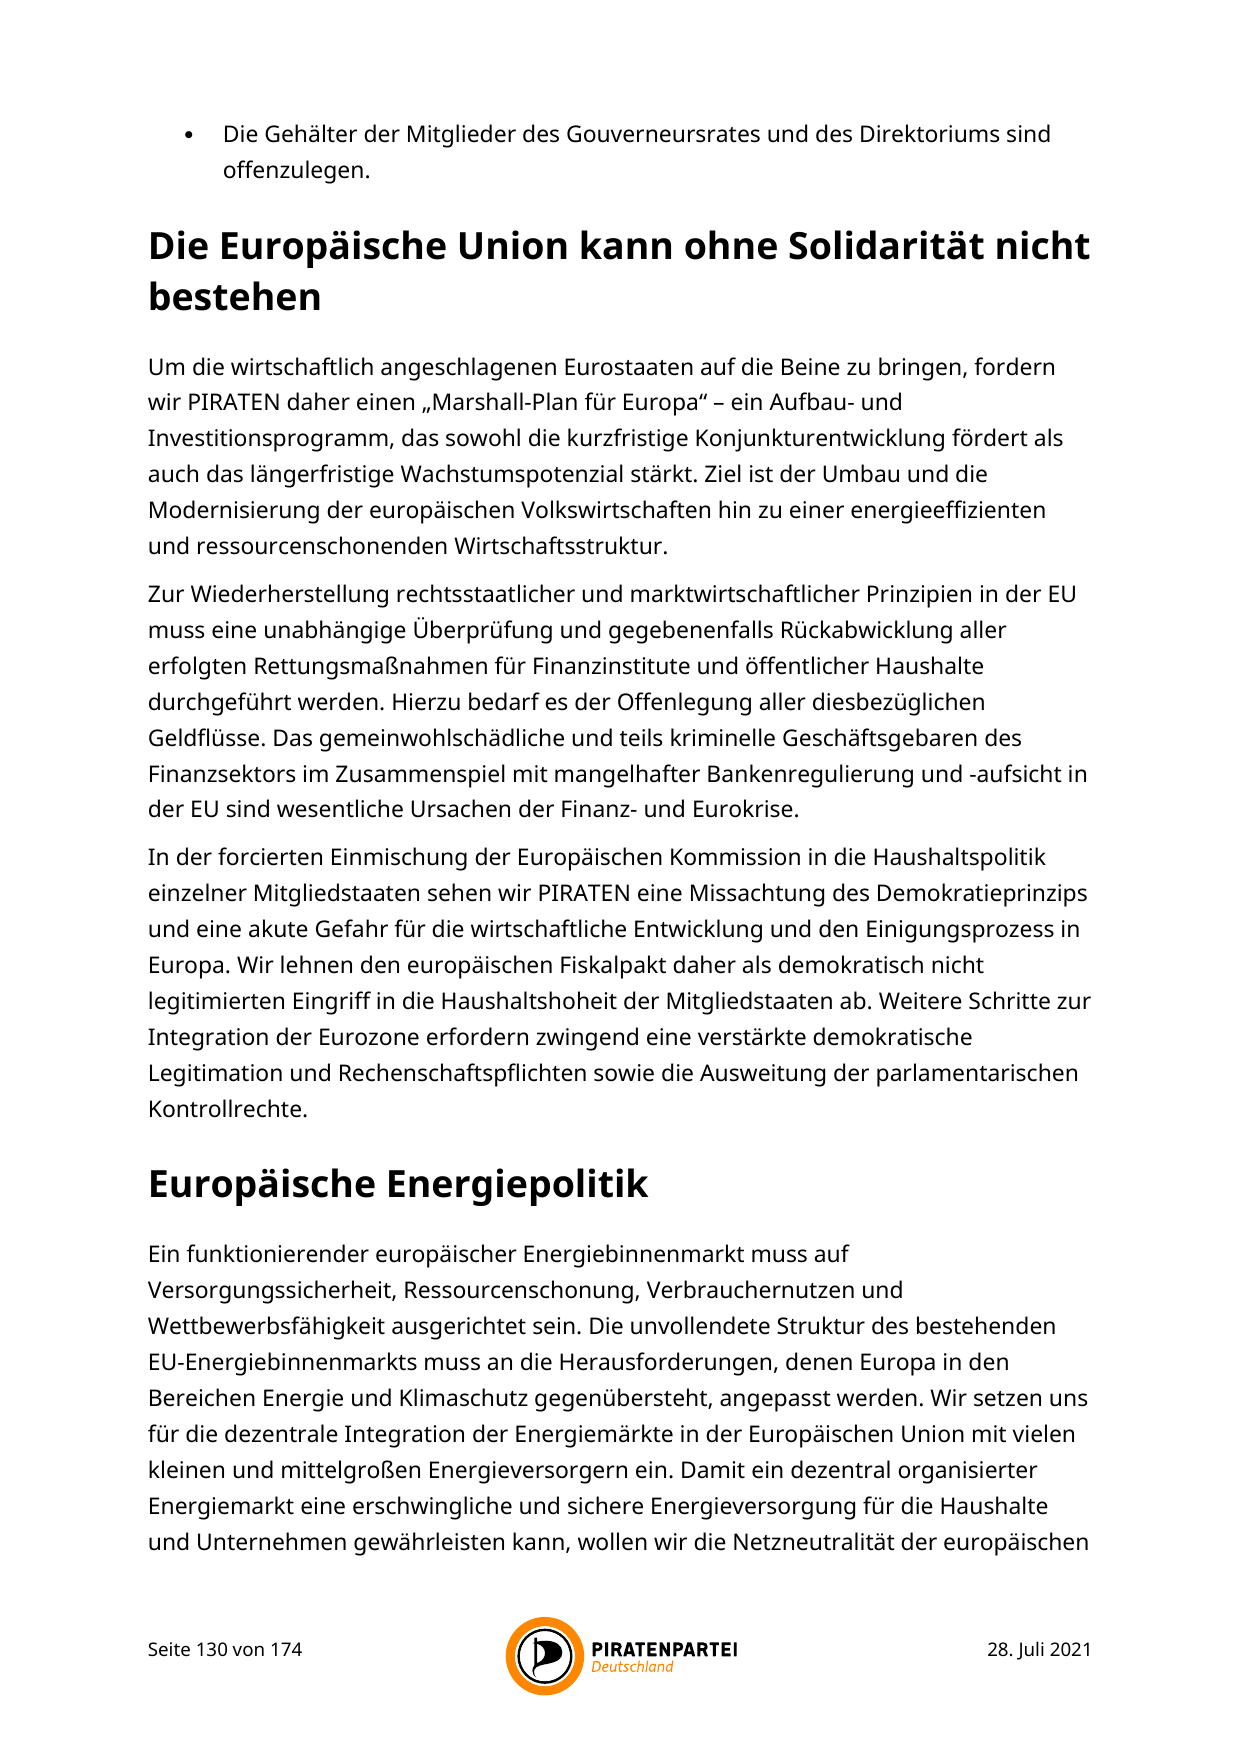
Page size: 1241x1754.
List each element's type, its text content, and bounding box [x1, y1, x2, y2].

text Zur Wiederherstellung rechtsstaatlicher und marktwirtschaftlicher Prinzipien in der EU muss eine unabhängige Überprüfung und gegebenenfalls Rückabwicklung aller erfolgten Rettungsmaßnahmen für Finanzinstitute und öffentlicher Haushalte durchgeführt werden. Hierzu bedarf es der Offenlegung aller diesbezüglichen Geldflüsse. Das gemeinwohlschädliche und teils kriminelle Geschäftsgebaren des Finanzsektors im Zusammenspiel mit mangelhafter Bankenregulierung und -aufsicht in der EU sind wesentliche Ursachen der Finanz- und Eurokrise. [148, 578, 1093, 825]
subtitle Die Europäische Union kann ohne Solidarität nicht bestehen [148, 219, 1093, 321]
list Die Gehälter der Mitglieder des Gouverneursrates und des Direktoriums sind offenzulegen. [185, 118, 1093, 185]
text Um die wirtschaftlich angeschlagenen Eurostaaten auf die Beine zu bringen, fordern wir PIRATEN daher einen „Marshall-Plan für Europa“ – ein Aufbau- und Investitionsprogramm, das sowohl die kurzfristige Konjunkturentwicklung fördert als auch das längerfristige Wachstumspotenzial stärkt. Ziel ist der Umbau und die Modernisierung der europäischen Volkswirtschaften hin zu einer energieeffizienten und ressourcenschonenden Wirtschaftsstruktur. [148, 350, 1093, 561]
text Ein funktionierender europäischer Energiebinnenmarkt muss auf Versorgungssicherheit, Ressourcenschonung, Verbrauchernutzen und Wettbewerbsfähigkeit ausgerichtet sein. Die unvollendete Struktur des bestehenden EU-Energiebinnenmarkts muss an die Herausforderungen, denen Europa in den Bereichen Energie und Klimaschutz gegenübersteht, angepasst werden. Wir setzen uns für die dezentrale Integration der Energiemärkte in der Europäischen Union mit vielen kleinen und mittelgroßen Energieversorgern ein. Damit ein dezentral organisierter Energiemarkt eine erschwingliche und sichere Energieversorgung für die Haushalte und Unternehmen gewährleisten kann, wollen wir die Netzneutralität der europäischen [148, 1238, 1093, 1557]
text In der forcierten Einmischung der Europäischen Kommission in die Haushaltspolitik einzelner Mitgliedstaaten sehen wir PIRATEN eine Missachtung des Demokratieprinzips und eine akute Gefahr für die wirtschaftliche Entwicklung und den Einigungsprozess in Europa. Wir lehnen den europäischen Fiskalpakt daher als demokratisch nicht legitimierten Eingriff in die Haushaltshoheit der Mitgliedstaaten ab. Weitere Schritte zur Integration der Eurozone erfordern zwingend eine verstärkte demokratische Legitimation und Rechenschaftspflichten sowie die Ausweitung der parlamentarischen Kontrollrechte. [148, 841, 1093, 1124]
subtitle Europäische Energiepolitik [148, 1158, 1093, 1209]
